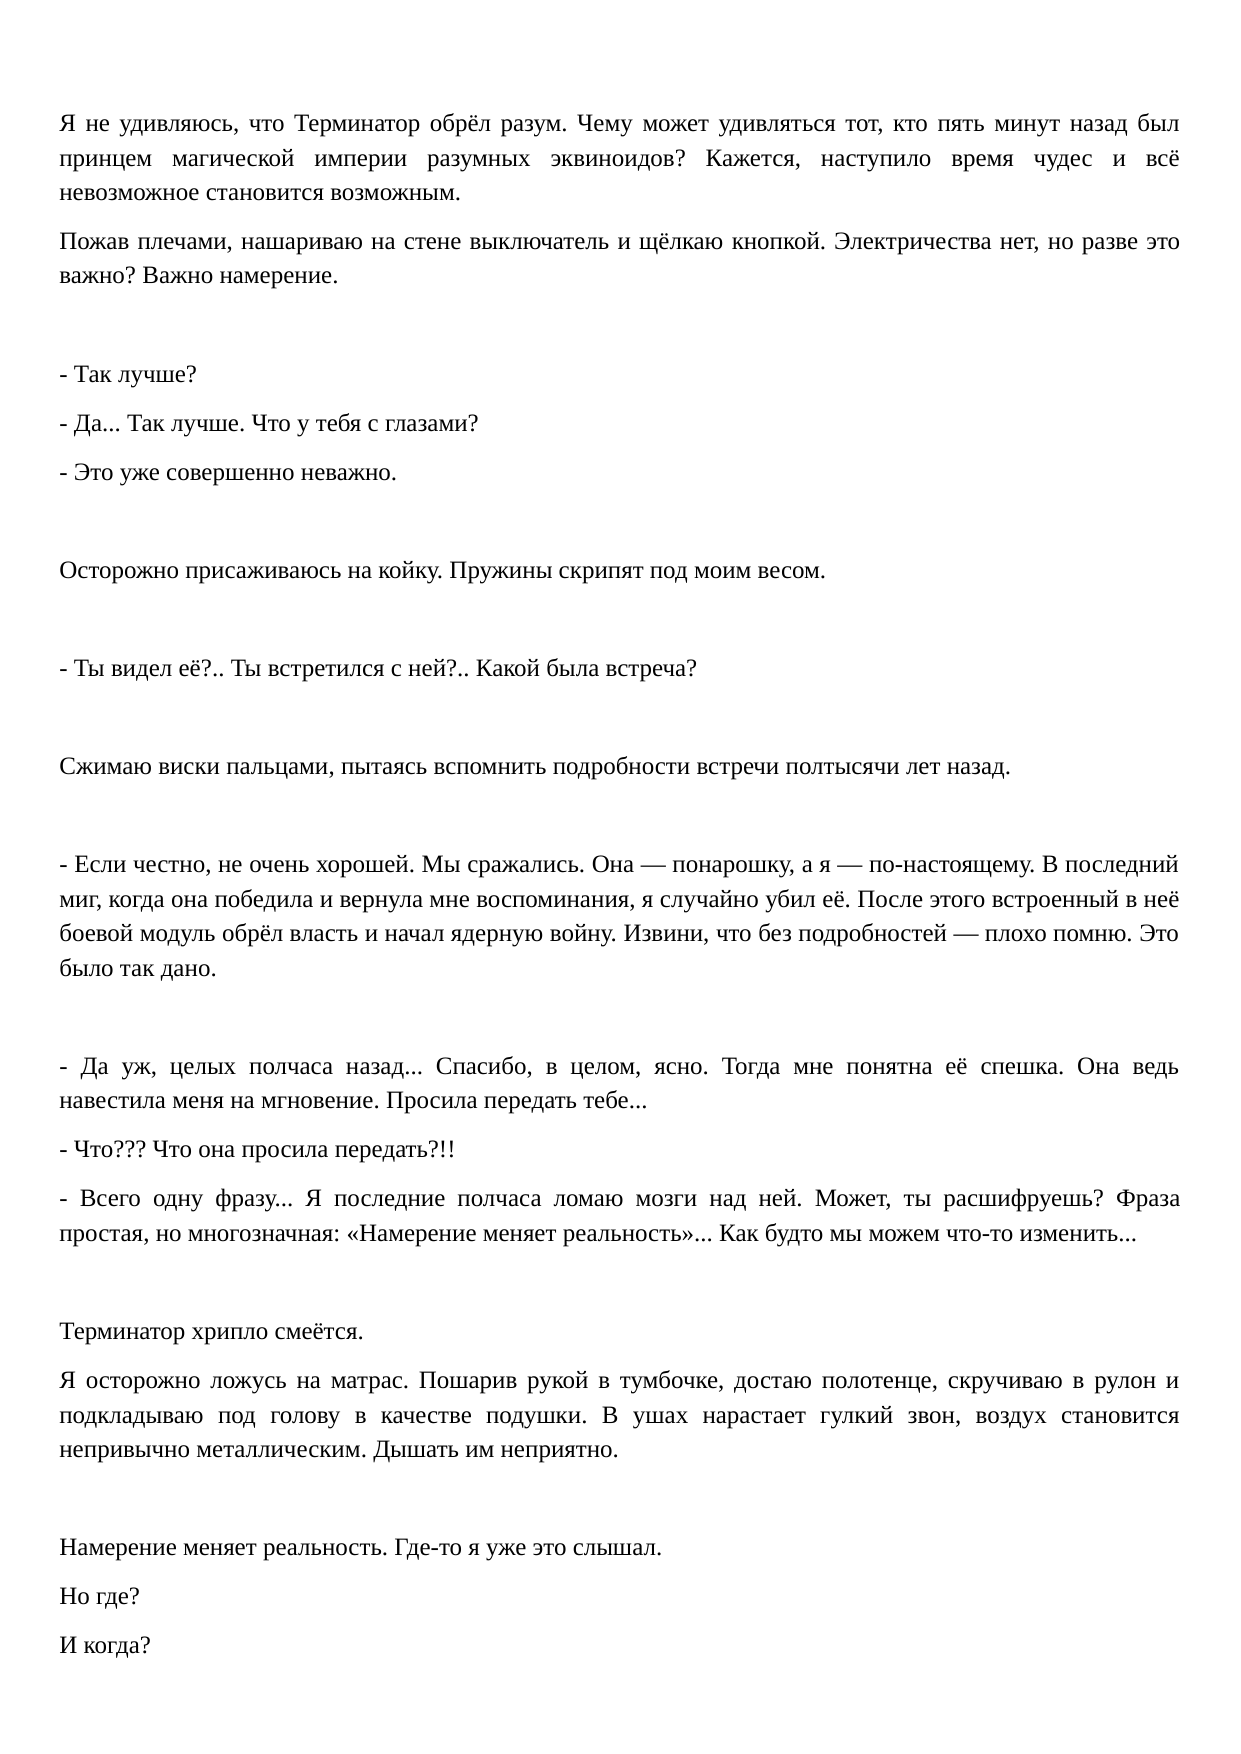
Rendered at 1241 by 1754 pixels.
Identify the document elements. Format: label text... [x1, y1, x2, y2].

text - Так лучше? [59, 359, 1181, 387]
text Я осторожно ложусь на матрас. Пошарив рукой в тумбочке, достаю полотенце, скручиваю в рулон и подкладываю под голову в качестве подушки. В ушах нарастает гулкий звон, воздух становится непривычно металлическим. Дышать им неприятно. [59, 1365, 1181, 1463]
text Пожав плечами, нашариваю на стене выключатель и щёлкаю кнопкой. Электричества нет, но разве это важно? Важно намерение. [59, 226, 1181, 289]
text - Да уж, целых полчаса назад... Спасибо, в целом, ясно. Тогда мне понятна её спешка. Она ведь навестила меня на мгновение. Просила передать тебе... [59, 1051, 1181, 1114]
text - Да... Так лучше. Что у тебя с глазами? [59, 408, 1181, 437]
text - Всего одну фразу... Я последние полчаса ломаю мозги над ней. Может, ты расшифруешь? Фраза простая, но многозначная: «Намерение меняет реальность»... Как будто мы можем что-то изменить... [59, 1183, 1181, 1247]
text Но где? [59, 1581, 1181, 1610]
text И когда? [59, 1630, 1181, 1659]
text Намерение меняет реальность. Где-то я уже это слышал. [59, 1532, 1181, 1561]
text Осторожно присаживаюсь на койку. Пружины скрипят под моим весом. [59, 555, 1181, 584]
text Терминатор хрипло смеётся. [59, 1316, 1181, 1345]
text Сжимаю виски пальцами, пытаясь вспомнить подробности встречи полтысячи лет назад. [59, 751, 1181, 780]
text - Ты видел её?.. Ты встретился с ней?.. Какой была встреча? [59, 653, 1181, 682]
text - Это уже совершенно неважно. [59, 457, 1181, 486]
text Я не удивляюсь, что Терминатор обрёл разум. Чему может удивляться тот, кто пять минут назад был принцем магической империи разумных эквиноидов? Кажется, наступило время чудес и всё невозможное становится возможным. [59, 108, 1181, 206]
text - Если честно, не очень хорошей. Мы сражались. Она — понарошку, а я — по-настоящему. В последний миг, когда она победила и вернула мне воспоминания, я случайно убил её. После этого встроенный в неё боевой модуль обрёл власть и начал ядерную войну. Извини, что без подробностей — плохо помню. Это было так дано. [59, 849, 1181, 982]
text - Что??? Что она просила передать?!! [59, 1134, 1181, 1163]
